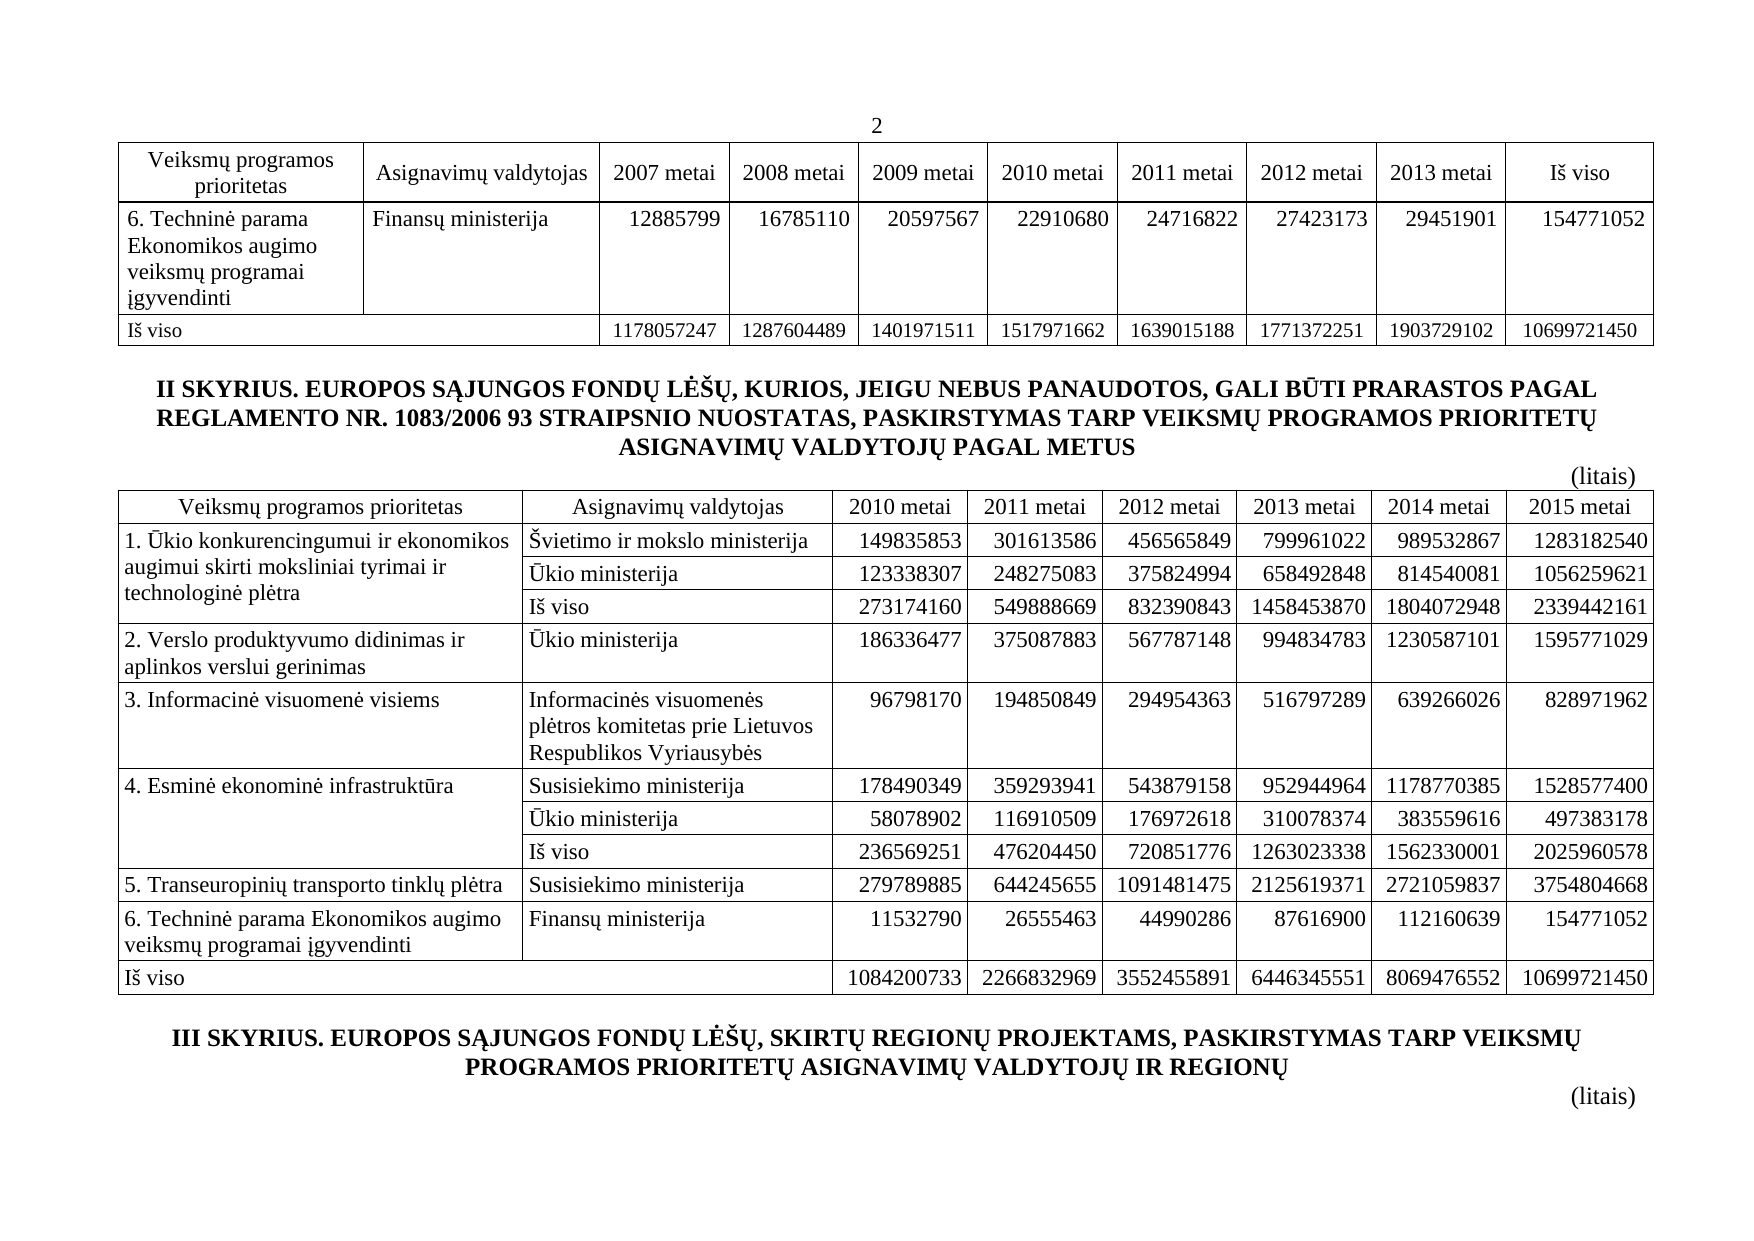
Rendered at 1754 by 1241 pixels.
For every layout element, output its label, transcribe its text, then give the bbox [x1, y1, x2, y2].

table_cell Ūkio ministerija [523, 802, 832, 834]
table_cell 456565849 [1103, 524, 1236, 556]
table_header Asignavimų valdytojas [364, 143, 599, 201]
table_cell 6446345551 [1237, 961, 1371, 994]
table_cell 720851776 [1103, 835, 1236, 868]
table_header 2009 metai [859, 143, 987, 201]
table_cell Finansų ministerija [364, 203, 599, 314]
table_cell 8069476552 [1372, 961, 1506, 994]
table_cell 644245655 [968, 869, 1102, 901]
table_cell 58078902 [833, 802, 967, 834]
table_header 2010 metai [988, 143, 1117, 201]
table_cell 112160639 [1372, 902, 1506, 960]
table_header 2015 metai [1507, 491, 1653, 523]
table_cell 1287604489 [730, 315, 858, 345]
table_cell 3754804668 [1507, 869, 1653, 901]
table_cell Iš viso [523, 590, 832, 622]
table_cell 2266832969 [968, 961, 1102, 994]
table_cell 1056259621 [1507, 557, 1653, 589]
table_header 2012 metai [1103, 491, 1236, 523]
table_cell 6. Techninė parama Ekonomikos augimo veiksmų programai įgyvendinti [119, 203, 363, 314]
table_cell 27423173 [1247, 203, 1376, 314]
table_cell 1595771029 [1507, 624, 1653, 682]
table_cell 383559616 [1372, 802, 1506, 834]
table_cell 96798170 [833, 683, 967, 768]
table_cell 1084200733 [833, 961, 967, 994]
table_cell 1178770385 [1372, 769, 1506, 801]
table_cell 176972618 [1103, 802, 1236, 834]
table_cell Ūkio ministerija [523, 624, 832, 682]
table_cell 1771372251 [1247, 315, 1376, 345]
text III SKYRIUS. Europos Sąjungos fondų lėšų, skirtų regionų projektams, paskirstymas tarp veiksmų programos prioritetų asignavimų valdytojų ir regionų [118, 1023, 1636, 1081]
table_cell 1458453870 [1237, 590, 1371, 622]
table_cell Iš viso [119, 315, 599, 345]
table_header 2013 metai [1237, 491, 1371, 523]
table_header 2011 metai [1118, 143, 1246, 201]
table_cell 6. Techninė parama Ekonomikos augimo veiksmų programai įgyvendinti [119, 902, 522, 960]
table_cell 1903729102 [1377, 315, 1505, 345]
table_cell 989532867 [1372, 524, 1506, 556]
table_cell 832390843 [1103, 590, 1236, 622]
table_cell Finansų ministerija [523, 902, 832, 960]
table_cell 1. Ūkio konkurencingumui ir ekonomikos augimui skirti moksliniai tyrimai ir technologinė plėtra [119, 524, 522, 622]
table_cell 4. Esminė ekonominė infrastruktūra [119, 769, 522, 868]
table_cell 236569251 [833, 835, 967, 868]
table_cell 1528577400 [1507, 769, 1653, 801]
table_header 2014 metai [1372, 491, 1506, 523]
table_cell 639266026 [1372, 683, 1506, 768]
table_cell Informacinės visuomenės plėtros komitetas prie Lietuvos Respublikos Vyriausybės [523, 683, 832, 768]
table_cell 1401971511 [859, 315, 987, 345]
table_cell 359293941 [968, 769, 1102, 801]
table_cell 16785110 [730, 203, 858, 314]
table_cell 3552455891 [1103, 961, 1236, 994]
table_cell 2025960578 [1507, 835, 1653, 868]
table_cell 543879158 [1103, 769, 1236, 801]
table_cell 279789885 [833, 869, 967, 901]
table_cell Susisiekimo ministerija [523, 769, 832, 801]
table_cell 154771052 [1507, 902, 1653, 960]
table_cell 828971962 [1507, 683, 1653, 768]
table_cell 476204450 [968, 835, 1102, 868]
table_cell 116910509 [968, 802, 1102, 834]
table_cell 1263023338 [1237, 835, 1371, 868]
table_cell 2. Verslo produktyvumo didinimas ir aplinkos verslui gerinimas [119, 624, 522, 682]
table_cell 26555463 [968, 902, 1102, 960]
text II SKYRIUS. Europos Sąjungos fondų lėšų, kurios, jeigu nebus panaudotos, gali būti prarastos pagal reglamento Nr. 1083/2006 93 straipsnio nuostatas, paskirstymas tarp veiksmų programos prioritetų asignavimų valdytojų pagal metus [118, 374, 1636, 461]
table_cell 310078374 [1237, 802, 1371, 834]
table_cell Ūkio ministerija [523, 557, 832, 589]
table_header Veiksmų programos prioritetas [119, 491, 522, 523]
table_header 2013 metai [1377, 143, 1505, 201]
table_cell 549888669 [968, 590, 1102, 622]
table_cell 1230587101 [1372, 624, 1506, 682]
table_cell 658492848 [1237, 557, 1371, 589]
table_cell 1639015188 [1118, 315, 1246, 345]
table_cell 149835853 [833, 524, 967, 556]
table_cell 10699721450 [1507, 961, 1653, 994]
table_cell 1517971662 [988, 315, 1117, 345]
table_cell 29451901 [1377, 203, 1505, 314]
table_header 2012 metai [1247, 143, 1376, 201]
table_header Iš viso [1506, 143, 1653, 201]
table_cell 2125619371 [1237, 869, 1371, 901]
table_header 2008 metai [730, 143, 858, 201]
table_header Asignavimų valdytojas [523, 491, 832, 523]
table_cell 952944964 [1237, 769, 1371, 801]
text (litais) [118, 1081, 1636, 1110]
table_cell 5. Transeuropinių transporto tinklų plėtra [119, 869, 522, 901]
table_cell 2721059837 [1372, 869, 1506, 901]
table_cell 294954363 [1103, 683, 1236, 768]
table_cell 2339442161 [1507, 590, 1653, 622]
table_cell 248275083 [968, 557, 1102, 589]
table_cell 12885799 [600, 203, 729, 314]
table_cell 497383178 [1507, 802, 1653, 834]
table_header 2010 metai [833, 491, 967, 523]
table_header Veiksmų programos prioritetas [119, 143, 363, 201]
table_cell 10699721450 [1506, 315, 1653, 345]
table_cell 22910680 [988, 203, 1117, 314]
table_cell 375824994 [1103, 557, 1236, 589]
table_header 2007 metai [600, 143, 729, 201]
table_cell Iš viso [523, 835, 832, 868]
table_cell 178490349 [833, 769, 967, 801]
table_cell 123338307 [833, 557, 967, 589]
table_cell 20597567 [859, 203, 987, 314]
table_cell 1283182540 [1507, 524, 1653, 556]
table_cell 1091481475 [1103, 869, 1236, 901]
table_cell Švietimo ir mokslo ministerija [523, 524, 832, 556]
table_cell 87616900 [1237, 902, 1371, 960]
table_header 2011 metai [968, 491, 1102, 523]
table_cell 1804072948 [1372, 590, 1506, 622]
table_cell Susisiekimo ministerija [523, 869, 832, 901]
table_cell 273174160 [833, 590, 967, 622]
table_cell 44990286 [1103, 902, 1236, 960]
table_cell 194850849 [968, 683, 1102, 768]
table_cell 24716822 [1118, 203, 1246, 314]
table_cell 186336477 [833, 624, 967, 682]
table_cell 799961022 [1237, 524, 1371, 556]
table_cell 154771052 [1506, 203, 1653, 314]
table_cell 994834783 [1237, 624, 1371, 682]
table_cell 1562330001 [1372, 835, 1506, 868]
table_cell 814540081 [1372, 557, 1506, 589]
table_cell 301613586 [968, 524, 1102, 556]
table_cell Iš viso [119, 961, 832, 994]
text (litais) [118, 461, 1636, 489]
table_cell 516797289 [1237, 683, 1371, 768]
table_cell 1178057247 [600, 315, 729, 345]
table_cell 3. Informacinė visuomenė visiems [119, 683, 522, 768]
table_cell 567787148 [1103, 624, 1236, 682]
table_cell 11532790 [833, 902, 967, 960]
table_cell 375087883 [968, 624, 1102, 682]
